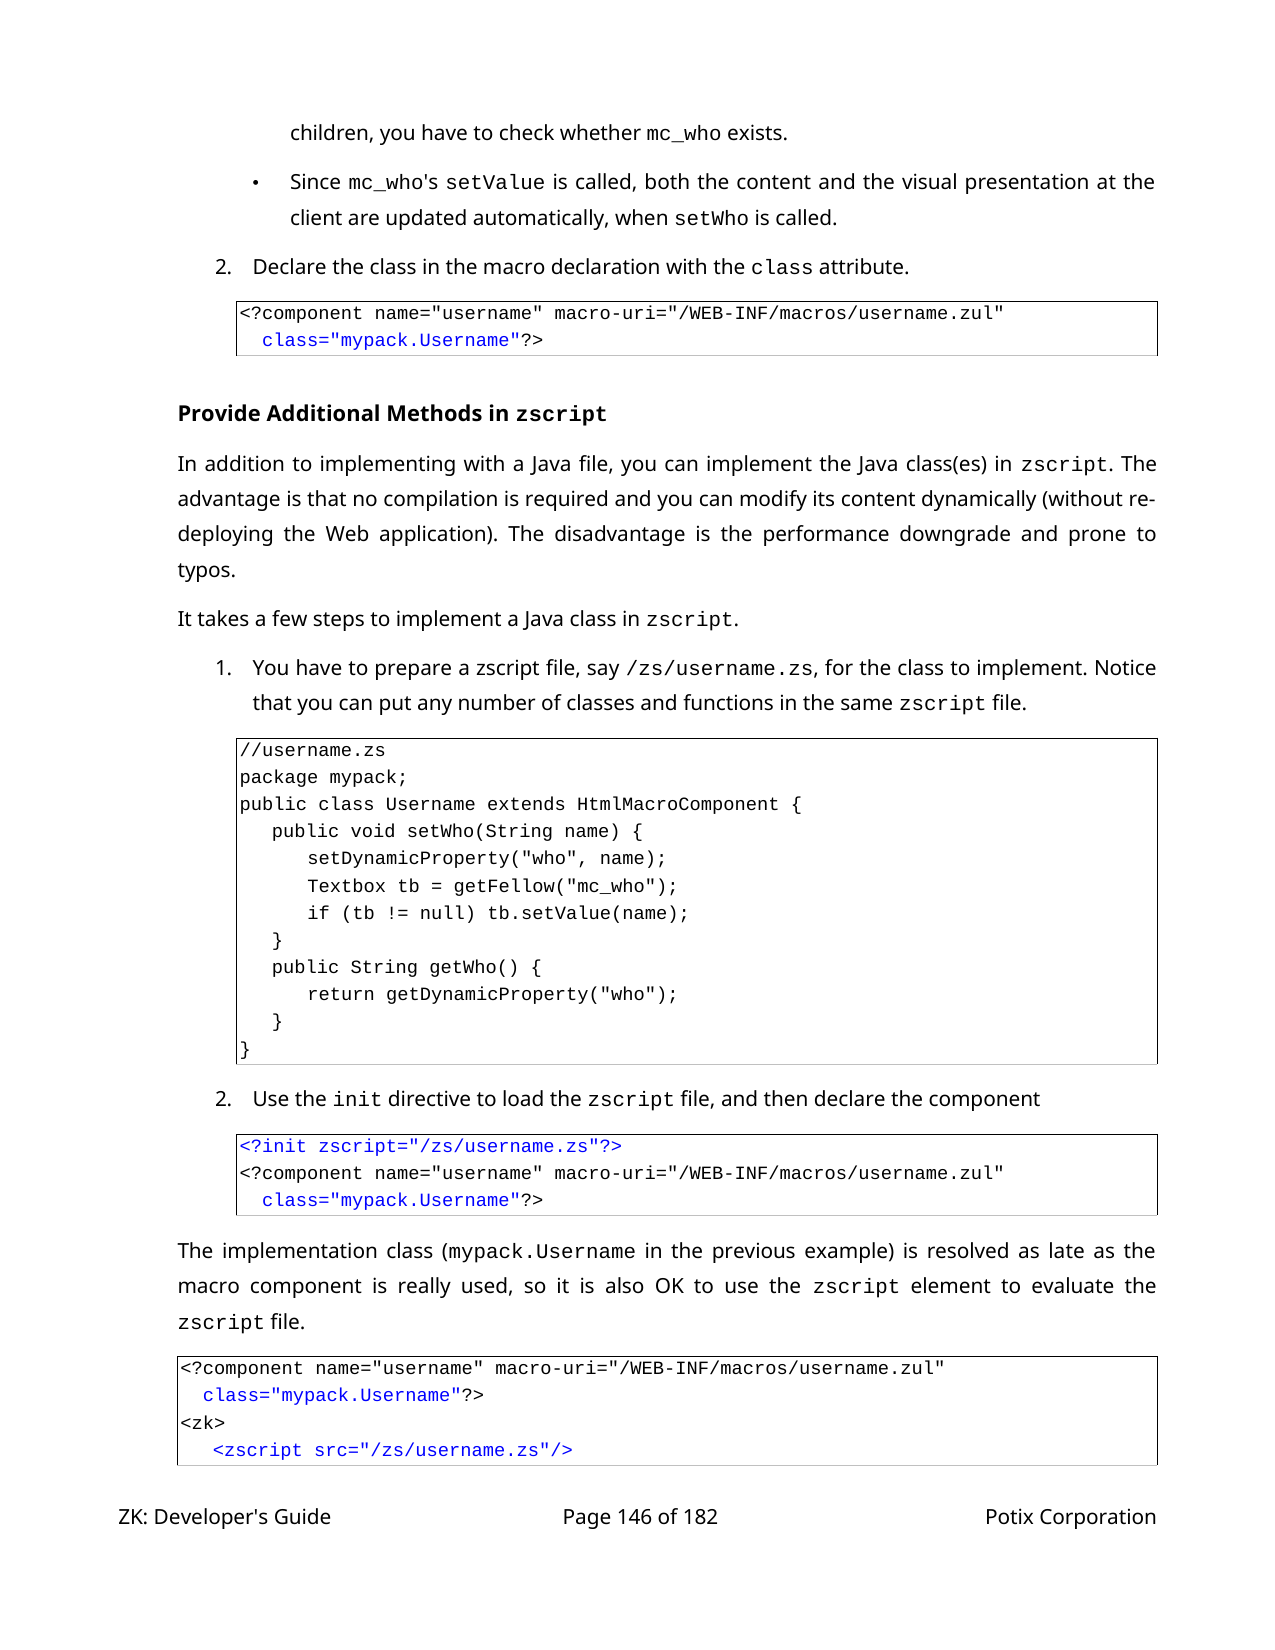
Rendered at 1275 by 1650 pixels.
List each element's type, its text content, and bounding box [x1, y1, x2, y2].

text public String getWho() { [237, 955, 1157, 979]
text <?component name="username" macro-uri="/WEB-INF/macros/username.zul" [237, 302, 1157, 325]
text //username.zs [237, 739, 1157, 762]
text <?component name="username" macro-uri="/WEB-INF/macros/username.zul" [178, 1357, 1157, 1380]
text return getDynamicProperty("who"); [237, 982, 1157, 1006]
text public void setWho(String name) { [237, 819, 1157, 843]
list You have to prepare a zscript file, say /zs/username.zs, for the class to implement. Notice that you can put any number of classes and functions in the same zscript file. [215, 653, 1157, 717]
list children, you have to check whether mc_who exists. [252, 118, 1157, 147]
text It takes a few steps to implement a Java class in zscript. [177, 604, 1157, 632]
text <zk> [178, 1411, 1157, 1435]
text class="mypack.Username"?> [237, 1188, 1157, 1215]
text In addition to implementing with a Java file, you can implement the Java class(es) in zscript. The advantage is that no compilation is required and you can modify its content dynamically (without re-deploying the Web application). The disadvantage is the performance downgrade and prone to typos. [177, 449, 1157, 583]
text if (tb != null) tb.setValue(name); [237, 901, 1157, 925]
text <zscript src="/zs/username.zs"/> [178, 1438, 1157, 1465]
list Since mc_who's setValue is called, both the content and the visual presentation at the client are updated automatically, when setWho is called. [252, 167, 1157, 231]
subtitle Provide Additional Methods in zscript [177, 398, 1157, 428]
text } [237, 928, 1157, 952]
text public class Username extends HtmlMacroComponent { [237, 792, 1157, 816]
text Textbox tb = getFellow("mc_who"); [237, 873, 1157, 898]
text } [237, 1037, 1157, 1064]
text package mypack; [237, 765, 1157, 789]
text class="mypack.Username"?> [237, 328, 1157, 355]
list Use the init directive to load the zscript file, and then declare the component [215, 1084, 1157, 1113]
text The implementation class (mypack.Username in the previous example) is resolved as late as the macro component is really used, so it is also OK to use the zscript element to evaluate the zscript file. [177, 1236, 1157, 1336]
text setDynamicProperty("who", name); [237, 846, 1157, 871]
text class="mypack.Username"?> [178, 1383, 1157, 1408]
list Declare the class in the macro declaration with the class attribute. [215, 252, 1157, 281]
text <?init zscript="/zs/username.zs"?> [237, 1135, 1157, 1158]
text <?component name="username" macro-uri="/WEB-INF/macros/username.zul" [237, 1161, 1157, 1185]
text } [237, 1009, 1157, 1034]
